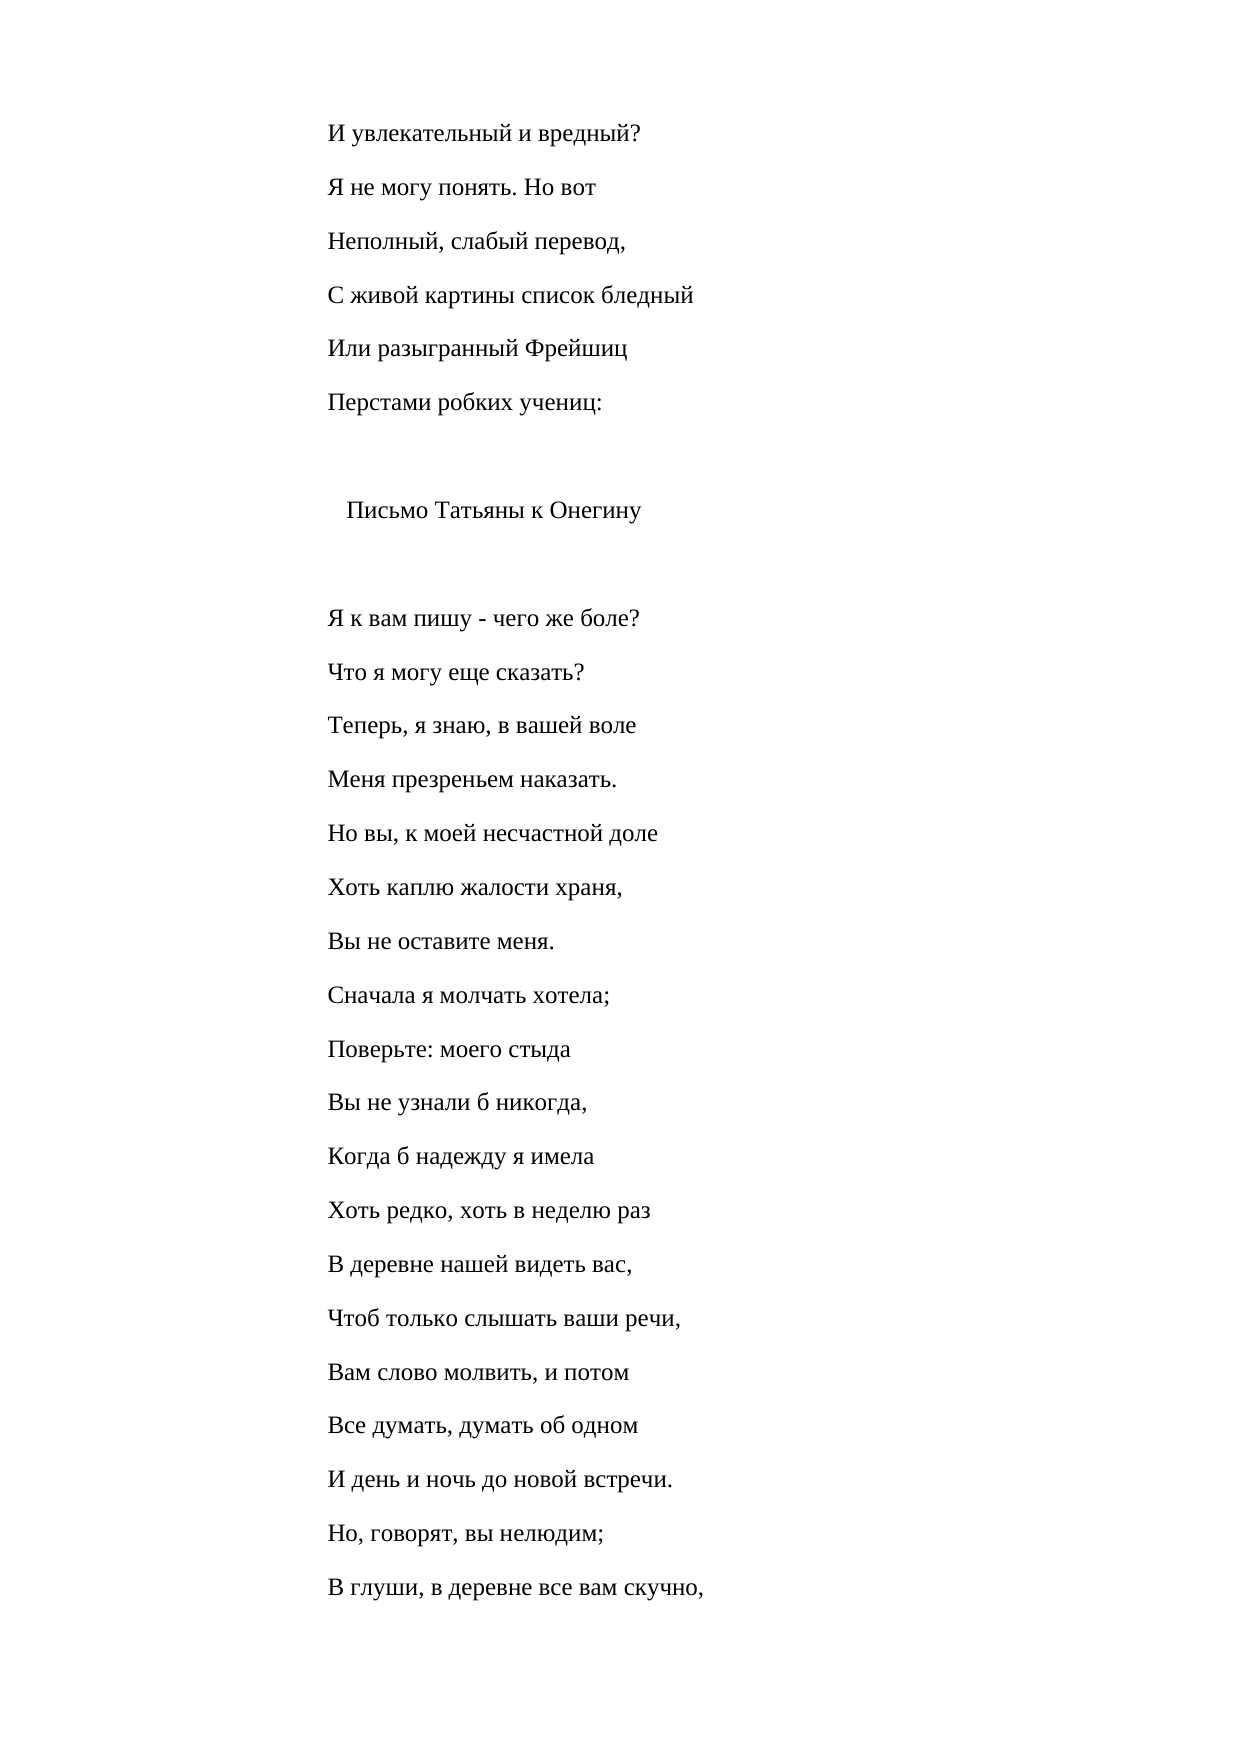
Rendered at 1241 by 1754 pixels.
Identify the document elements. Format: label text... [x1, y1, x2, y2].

text Неполный, слабый перевод, [177, 226, 1152, 254]
text Хоть редко, хоть в неделю раз [177, 1195, 1152, 1224]
text Что я могу еще сказать? [177, 657, 1152, 685]
text Вам слово молвить, и потом [177, 1357, 1152, 1386]
text Перстами робких учениц: [177, 387, 1152, 416]
text Но вы, к моей несчастной доле [177, 818, 1152, 847]
text Все думать, думать об одном [177, 1411, 1152, 1439]
text Или разыгранный Фрейшиц [177, 333, 1152, 362]
text Когда б надежду я имела [177, 1141, 1152, 1170]
text Чтоб только слышать ваши речи, [177, 1303, 1152, 1332]
text И день и ночь до новой встречи. [177, 1464, 1152, 1493]
text Я не могу понять. Но вот [177, 172, 1152, 201]
text Я к вам пишу - чего же боле? [177, 603, 1152, 632]
text Но, говорят, вы нелюдим; [177, 1518, 1152, 1547]
text Вы не узнали б никогда, [177, 1087, 1152, 1116]
text Хоть каплю жалости храня, [177, 872, 1152, 901]
text Письмо Татьяны к Онегину [177, 495, 1152, 524]
text Теперь, я знаю, в вашей воле [177, 711, 1152, 739]
text Меня презреньем наказать. [177, 764, 1152, 793]
text В деревне нашей видеть вас, [177, 1249, 1152, 1278]
text Поверьте: моего стыда [177, 1034, 1152, 1062]
text Вы не оставите меня. [177, 926, 1152, 955]
text В глуши, в деревне все вам скучно, [177, 1572, 1152, 1601]
text С живой картины список бледный [177, 280, 1152, 308]
text Сначала я молчать хотела; [177, 980, 1152, 1008]
text И увлекательный и вредный? [177, 118, 1152, 147]
